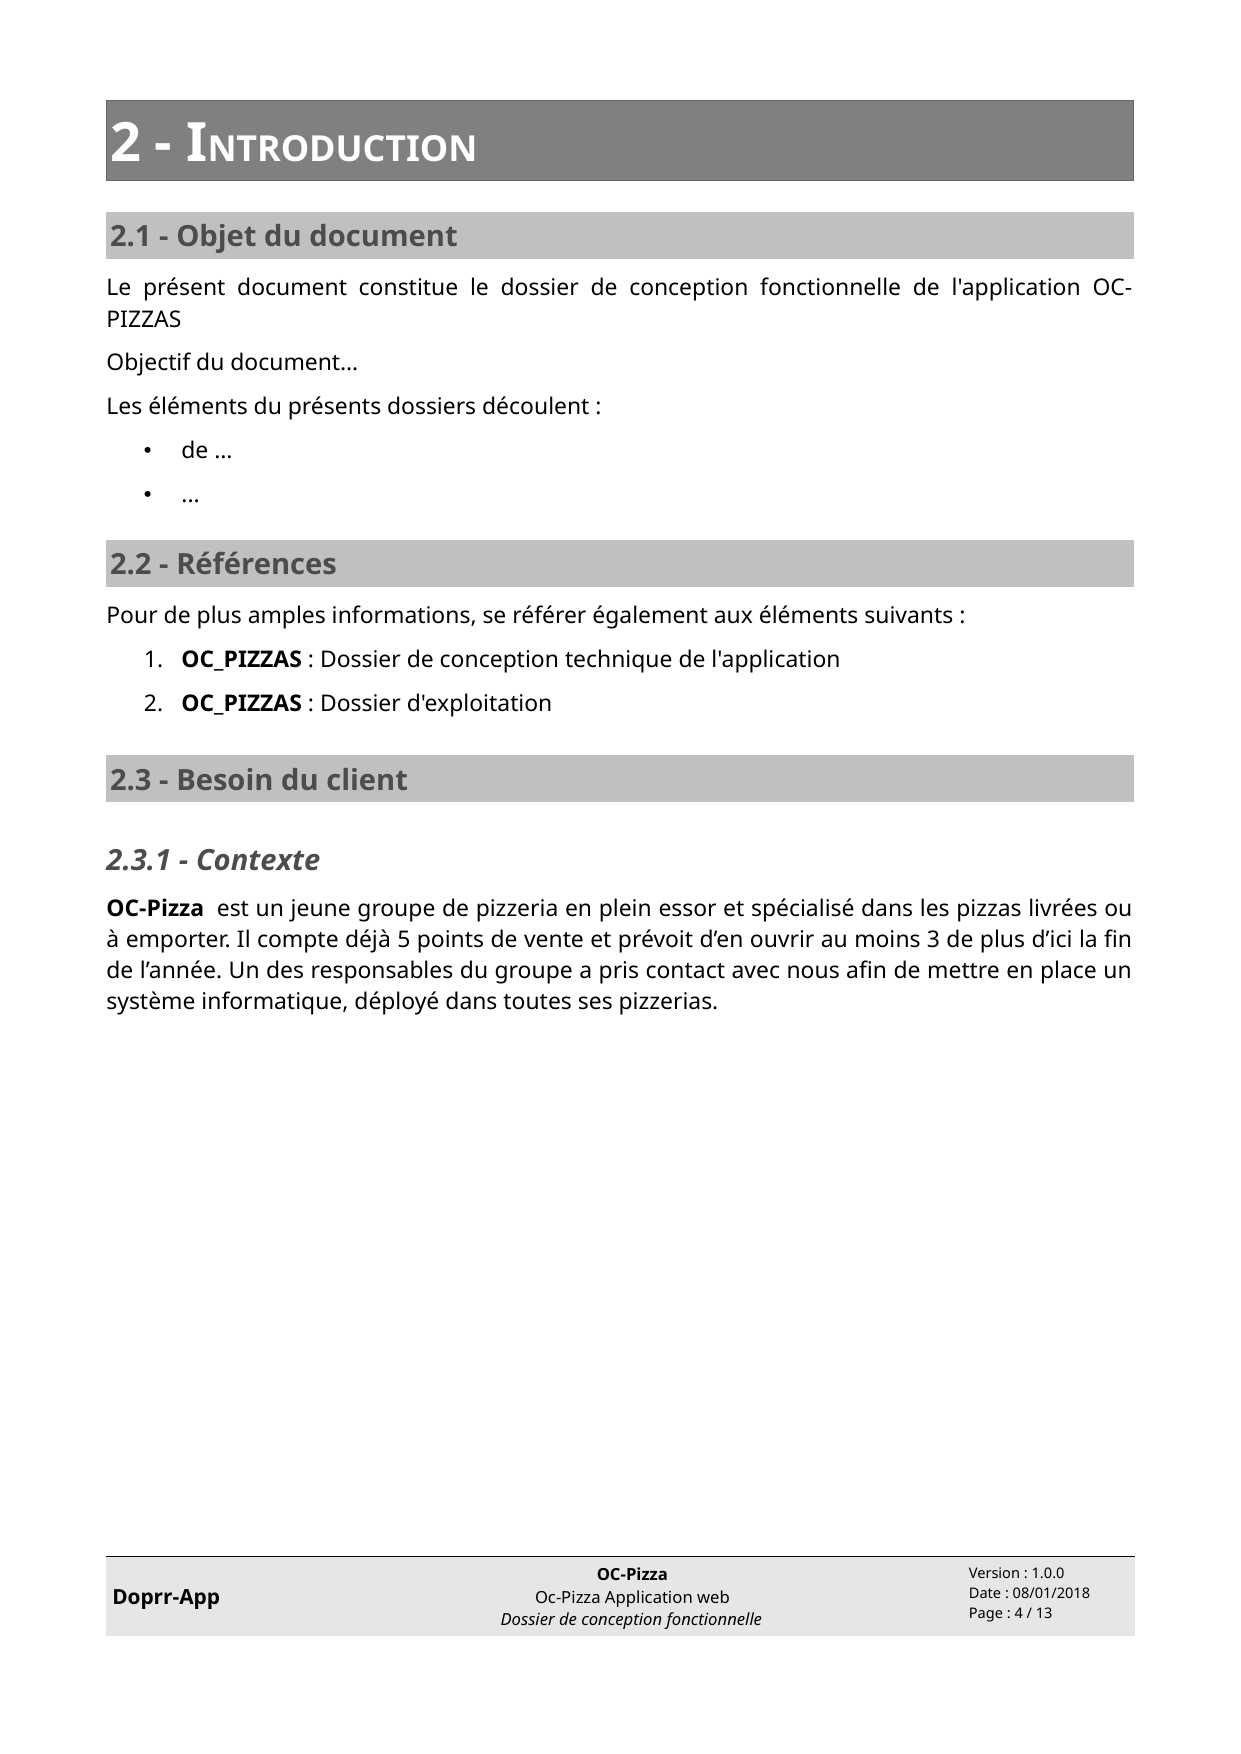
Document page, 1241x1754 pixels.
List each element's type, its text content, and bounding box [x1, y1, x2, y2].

list OC_PIZZAS : Dossier d'exploitation [144, 687, 1134, 718]
subtitle Besoin du client [107, 756, 1133, 801]
list de … [144, 434, 1134, 465]
text Pour de plus amples informations, se référer également aux éléments suivants : [106, 599, 1134, 630]
text Le présent document constitue le dossier de conception fonctionnelle de l'application OC-PIZZAS [106, 271, 1134, 334]
subtitle Contexte [106, 839, 1134, 879]
list OC_PIZZAS : Dossier de conception technique de l'application [144, 643, 1134, 674]
text OC-Pizza est un jeune groupe de pizzeria en plein essor et spécialisé dans les pizzas livrées ou à emporter. Il compte déjà 5 points de vente et prévoit d’en ouvrir au moins 3 de plus d’ici la fin de l’année. Un des responsables du groupe a pris contact avec nous afin de mettre en place un système informatique, déployé dans toutes ses pizzerias. [106, 892, 1134, 1017]
subtitle Introduction [107, 101, 1133, 180]
text Les éléments du présents dossiers découlent : [106, 390, 1134, 421]
subtitle Références [107, 541, 1133, 586]
subtitle Objet du document [107, 213, 1133, 258]
text Objectif du document… [106, 346, 1134, 377]
list ... [144, 477, 1134, 509]
